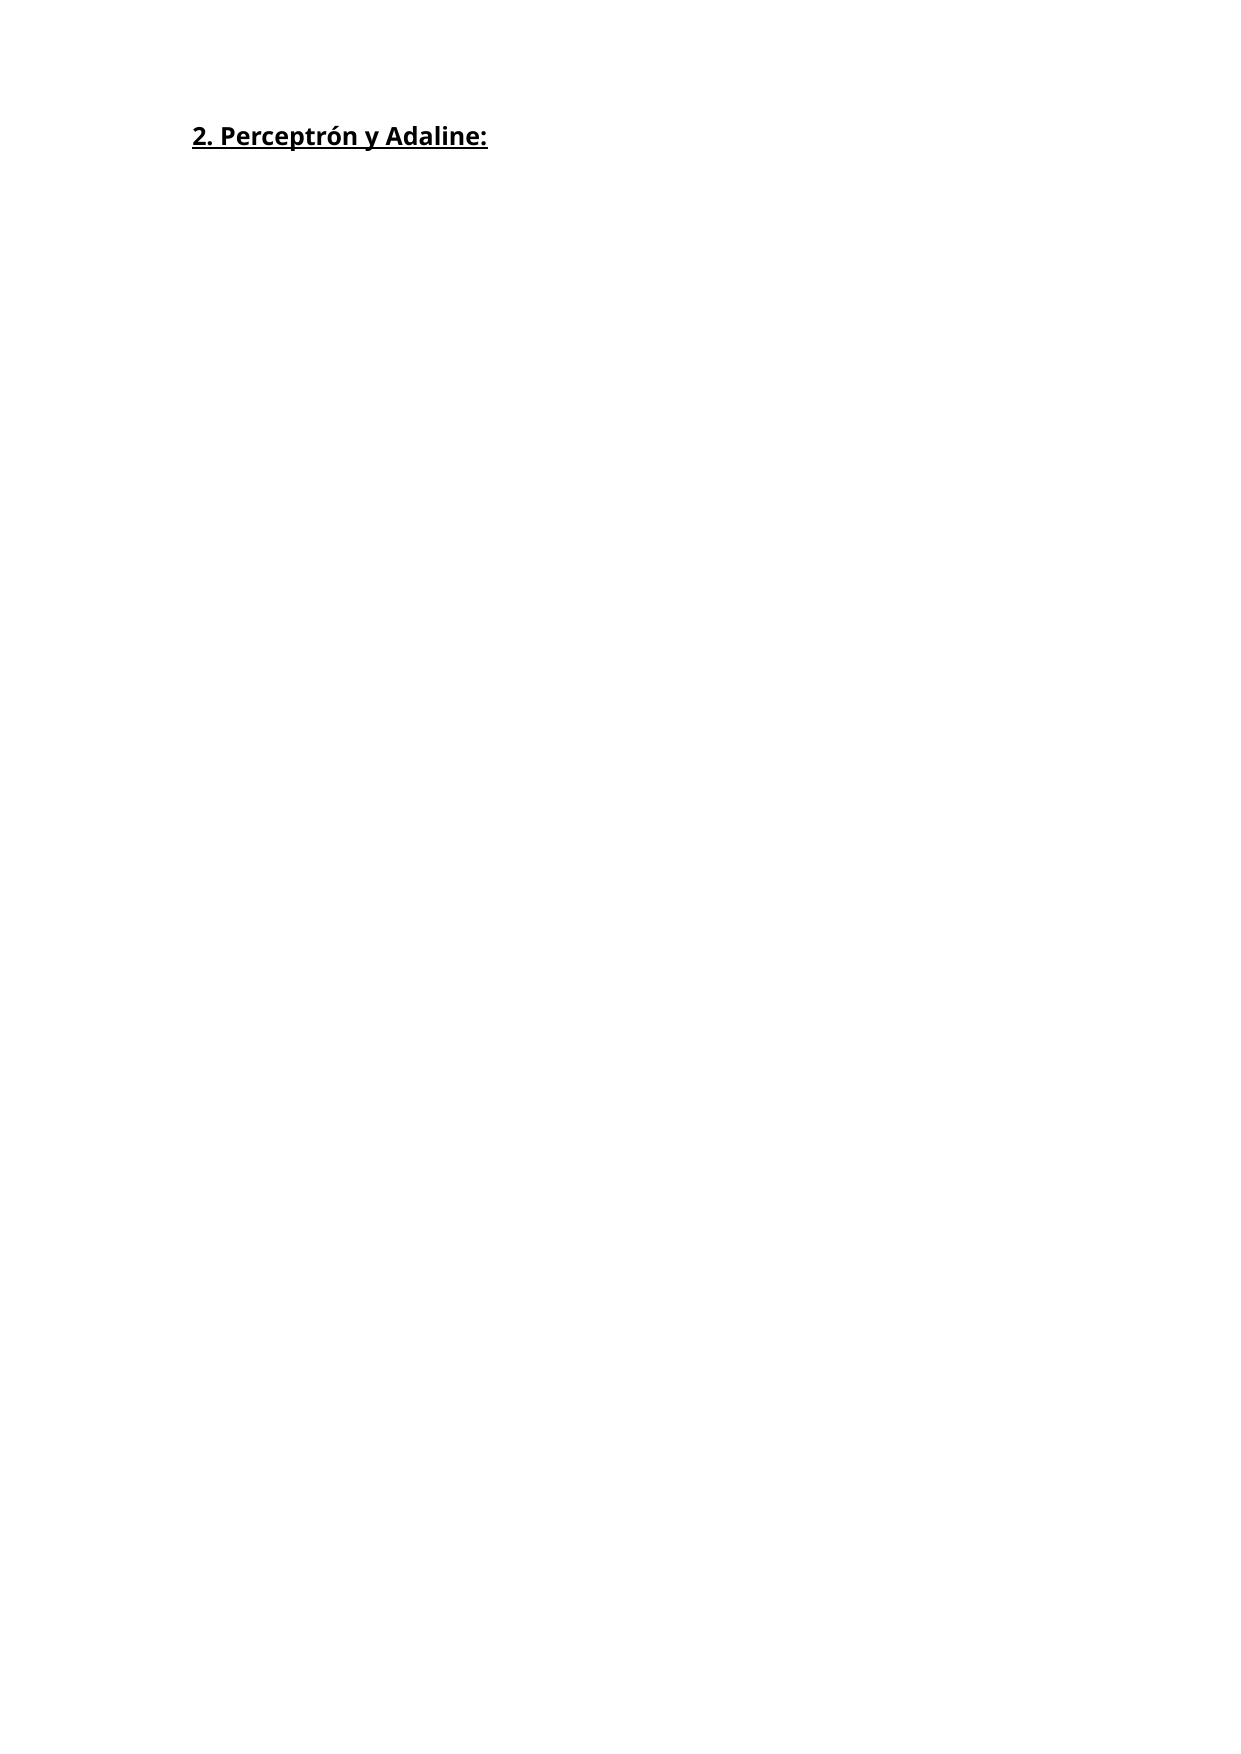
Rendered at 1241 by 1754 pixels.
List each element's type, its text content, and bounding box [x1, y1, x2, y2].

text 2. Perceptrón y Adaline: [192, 118, 1064, 152]
